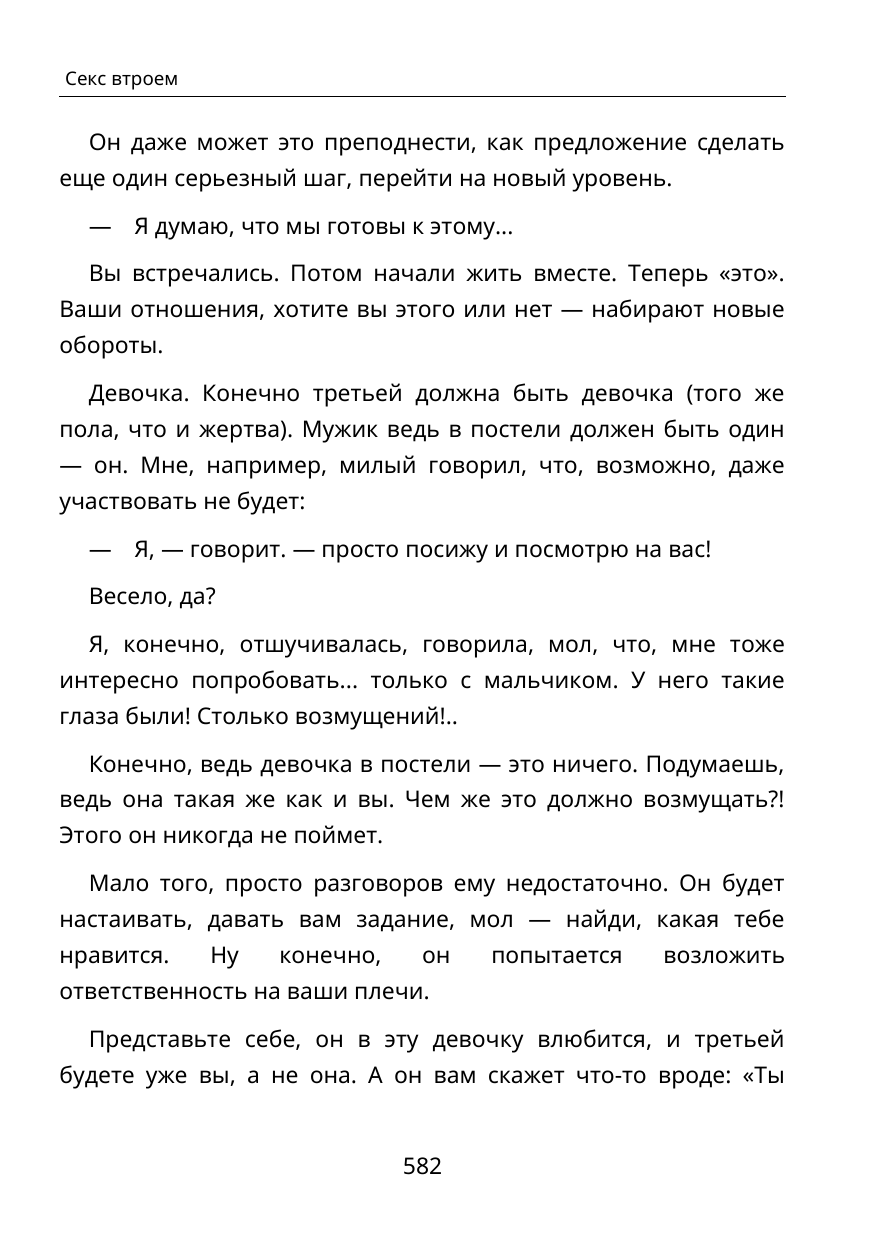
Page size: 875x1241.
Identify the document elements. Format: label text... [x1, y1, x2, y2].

text Девочка. Конечно третьей должна быть девочка (того же пола, что и жертва). Мужик ведь в постели должен быть один — он. Мне, например, милый говорил, что, возможно, даже участвовать не будет: [59, 377, 786, 516]
text Он даже может это преподнести, как предложение сделать еще один серьезный шаг, перейти на новый уровень. [59, 126, 786, 193]
text Конечно, ведь девочка в постели — это ничего. Подумаешь, ведь она такая же как и вы. Чем же это должно возмущать?! Этого он никогда не поймет. [59, 747, 786, 851]
text Представьте себе, он в эту девочку влюбится, и третьей будете уже вы, а не она. А он вам скажет что-то вроде: «Ты [59, 1023, 786, 1090]
text Я, конечно, отшучивалась, говорила, мол, что, мне тоже интересно попробовать... только с мальчиком. У него такие глаза были! Столько возмущений!.. [59, 628, 786, 731]
text Весело, да? [59, 580, 786, 611]
list Я, — говорит. — просто посижу и посмотрю на вас! [59, 532, 786, 564]
text Мало того, просто разговоров ему недостаточно. Он будет настаивать, давать вам задание, мол — найди, какая тебе нравится. Ну конечно, он попытается возложить ответственность на ваши плечи. [59, 867, 786, 1006]
list Я думаю, что мы готовы к этому... [59, 210, 786, 241]
text Вы встречались. Потом начали жить вместе. Теперь «это». Ваши отношения, хотите вы этого или нет — набирают новые обороты. [59, 257, 786, 361]
